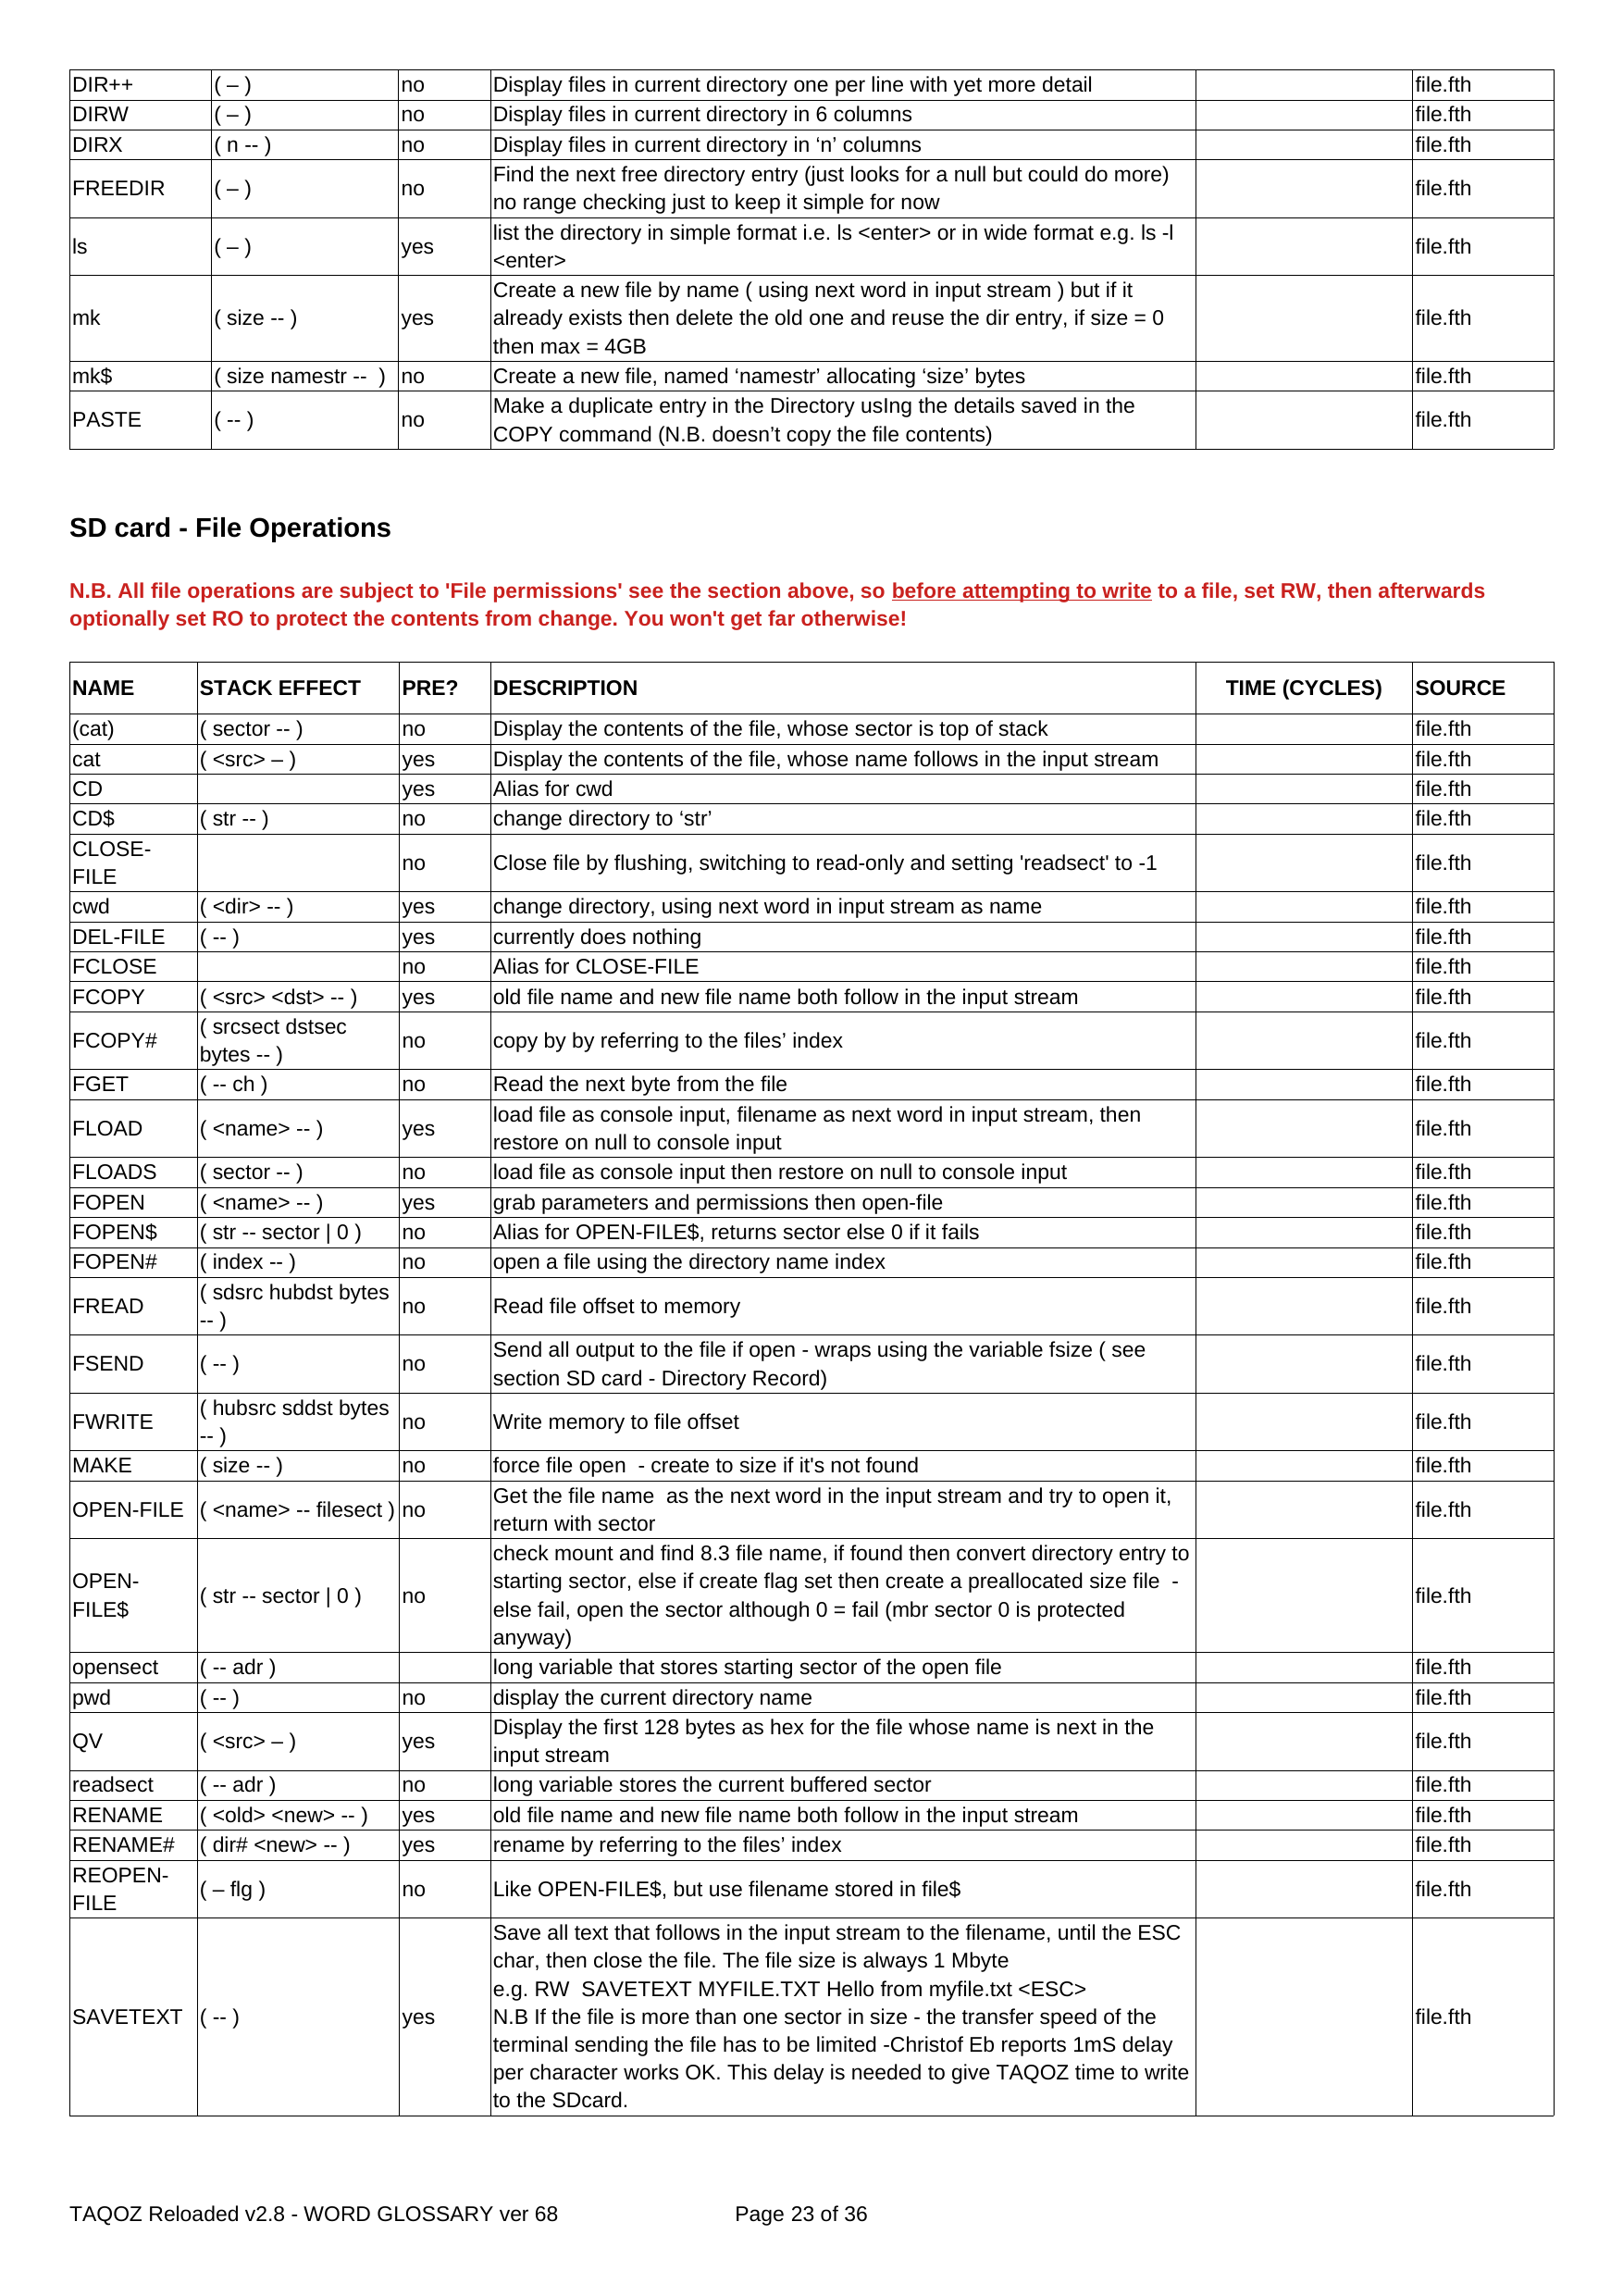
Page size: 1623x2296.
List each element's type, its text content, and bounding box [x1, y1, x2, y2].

table_cell Display the contents of the file, whose name follows in the input stream [491, 745, 1196, 774]
table_cell [1196, 745, 1412, 774]
table_cell file.fth [1413, 1012, 1554, 1069]
table_cell FWRITE [70, 1394, 197, 1450]
table_cell file.fth [1413, 1451, 1554, 1481]
table_cell file.fth [1413, 1653, 1554, 1682]
table_cell readsect [70, 1771, 197, 1800]
table_cell open a file using the directory name index [491, 1248, 1196, 1277]
table_cell no [400, 1451, 490, 1481]
table_cell no [399, 391, 490, 449]
table_cell [1196, 775, 1412, 803]
table_header TIME (CYCLES) [1196, 663, 1412, 714]
table_cell ( <name> -- filesect ) [198, 1482, 399, 1538]
table_cell no [400, 1861, 490, 1917]
table_cell ( size -- ) [198, 1451, 399, 1481]
table_cell yes [400, 1918, 490, 2116]
table_cell [1196, 835, 1412, 891]
table_cell file.fth [1413, 1683, 1554, 1712]
table_cell [1196, 982, 1412, 1011]
table_cell ( size namestr -- ) [212, 362, 398, 391]
table_cell [1196, 1218, 1412, 1247]
table_cell [198, 952, 399, 981]
table_cell MAKE [70, 1451, 197, 1481]
table_cell Make a duplicate entry in the Directory usIng the details saved in the COPY command (N.B. doesn’t copy the file contents) [491, 391, 1196, 449]
table_cell file.fth [1413, 160, 1554, 217]
table_cell [1196, 1482, 1412, 1538]
table_cell [400, 1653, 490, 1682]
table_cell ( hubsrc sddst bytes -- ) [198, 1394, 399, 1450]
table_cell ( str -- ) [198, 804, 399, 834]
table_cell no [400, 1070, 490, 1099]
table_cell file.fth [1413, 1335, 1554, 1393]
table_header SOURCE [1413, 663, 1554, 714]
table_cell no [400, 1683, 490, 1712]
table_cell file.fth [1413, 982, 1554, 1011]
table_cell change directory, using next word in input stream as name [491, 892, 1196, 922]
table_cell Display the contents of the file, whose sector is top of stack [491, 714, 1196, 743]
table_cell [1196, 714, 1412, 743]
table_cell file.fth [1413, 804, 1554, 834]
text N.B. All file operations are subject to 'File permissions' see the section above, so before attempting to write to a file, set RW, then afterwards optionally set RO to protect the contents from change. You won't get far otherwise! [69, 578, 1554, 630]
table_cell [1196, 892, 1412, 922]
table_cell file.fth [1413, 1801, 1554, 1830]
table_cell rename by referring to the files’ index [491, 1831, 1196, 1859]
table_cell [1196, 101, 1412, 130]
table_cell [1196, 1801, 1412, 1830]
table_cell QV [70, 1713, 197, 1769]
table_cell [1196, 391, 1412, 449]
table_cell FCOPY [70, 982, 197, 1011]
table_cell Display files in current directory in 6 columns [491, 101, 1196, 130]
table_cell load file as console input then restore on null to console input [491, 1158, 1196, 1187]
table_cell [1196, 1158, 1412, 1187]
table_cell ( – ) [212, 70, 398, 99]
table_cell grab parameters and permissions then open-file [491, 1188, 1196, 1217]
table_cell load file as console input, filename as next word in input stream, then restore on null to console input [491, 1100, 1196, 1157]
table_cell no [399, 70, 490, 99]
table_cell no [400, 1012, 490, 1069]
table_cell FREAD [70, 1278, 197, 1334]
table_cell ( <src> <dst> -- ) [198, 982, 399, 1011]
table_cell FCOPY# [70, 1012, 197, 1069]
table_cell file.fth [1413, 70, 1554, 99]
table_cell yes [400, 892, 490, 922]
table_cell file.fth [1413, 892, 1554, 922]
table_cell cat [70, 745, 197, 774]
table_cell file.fth [1413, 101, 1554, 130]
table_cell yes [400, 982, 490, 1011]
table_cell no [399, 101, 490, 130]
table_cell Alias for OPEN-FILE$, returns sector else 0 if it fails [491, 1218, 1196, 1247]
table_cell RENAME# [70, 1831, 197, 1859]
table_cell yes [400, 1100, 490, 1157]
table_cell [1196, 1070, 1412, 1099]
table_cell ( – ) [212, 218, 398, 275]
table_cell SAVETEXT [70, 1918, 197, 2116]
table_cell ( sdsrc hubdst bytes -- ) [198, 1278, 399, 1334]
table_cell [1196, 276, 1412, 361]
table_cell Get the file name as the next word in the input stream and try to open it, return with sector [491, 1482, 1196, 1538]
table_cell ( -- ) [198, 1683, 399, 1712]
table_cell ( -- ch ) [198, 1070, 399, 1099]
table_cell file.fth [1413, 1394, 1554, 1450]
table_cell Send all output to the file if open - wraps using the variable fsize ( see section SD card - Directory Record) [491, 1335, 1196, 1393]
table_cell Alias for CLOSE-FILE [491, 952, 1196, 981]
table_cell file.fth [1413, 1771, 1554, 1800]
table_cell file.fth [1413, 362, 1554, 391]
table_cell file.fth [1413, 1158, 1554, 1187]
table_cell [1196, 1713, 1412, 1769]
table_cell PASTE [70, 391, 211, 449]
table_cell FOPEN$ [70, 1218, 197, 1247]
table_cell file.fth [1413, 1539, 1554, 1652]
table_cell [1196, 1394, 1412, 1450]
table_cell yes [400, 923, 490, 951]
table_cell DEL-FILE [70, 923, 197, 951]
table_cell ( -- adr ) [198, 1771, 399, 1800]
table_cell no [400, 1158, 490, 1187]
table_cell FLOAD [70, 1100, 197, 1157]
table_cell Display the first 128 bytes as hex for the file whose name is next in the input stream [491, 1713, 1196, 1769]
table_cell [1196, 1831, 1412, 1859]
table_cell ( n -- ) [212, 130, 398, 159]
table_cell ( -- adr ) [198, 1653, 399, 1682]
table_cell [198, 775, 399, 803]
table_cell ( sector -- ) [198, 714, 399, 743]
table_cell FREEDIR [70, 160, 211, 217]
table_cell Write memory to file offset [491, 1394, 1196, 1450]
table_cell ( str -- sector | 0 ) [198, 1218, 399, 1247]
table_cell Like OPEN-FILE$, but use filename stored in file$ [491, 1861, 1196, 1917]
table_cell ( index -- ) [198, 1248, 399, 1277]
table_cell yes [400, 1713, 490, 1769]
table_cell [1196, 1861, 1412, 1917]
table_cell display the current directory name [491, 1683, 1196, 1712]
table_cell ( str -- sector | 0 ) [198, 1539, 399, 1652]
table_cell [1196, 130, 1412, 159]
table_cell no [400, 714, 490, 743]
table_cell FSEND [70, 1335, 197, 1393]
table_cell no [400, 952, 490, 981]
table_cell no [400, 1278, 490, 1334]
table_cell no [399, 130, 490, 159]
table_cell ( dir# <new> -- ) [198, 1831, 399, 1859]
table_cell cwd [70, 892, 197, 922]
table_cell FOPEN# [70, 1248, 197, 1277]
table_cell DIRW [70, 101, 211, 130]
table_cell file.fth [1413, 1861, 1554, 1917]
table_cell no [400, 1539, 490, 1652]
table_cell file.fth [1413, 1248, 1554, 1277]
table_cell file.fth [1413, 130, 1554, 159]
table_cell no [400, 1335, 490, 1393]
table_header STACK EFFECT [198, 663, 399, 714]
table_cell ( – flg ) [198, 1861, 399, 1917]
table_cell yes [400, 1831, 490, 1859]
table_cell no [400, 1218, 490, 1247]
table_cell no [400, 1771, 490, 1800]
table_cell file.fth [1413, 1831, 1554, 1859]
table_cell FOPEN [70, 1188, 197, 1217]
table_cell yes [400, 1188, 490, 1217]
table_cell file.fth [1413, 923, 1554, 951]
table_cell file.fth [1413, 952, 1554, 981]
table_cell [1196, 362, 1412, 391]
table_cell no [399, 362, 490, 391]
table_cell currently does nothing [491, 923, 1196, 951]
table_cell no [399, 160, 490, 217]
table_cell file.fth [1413, 1188, 1554, 1217]
table_header DESCRIPTION [491, 663, 1196, 714]
table_cell mk [70, 276, 211, 361]
table_cell yes [400, 1801, 490, 1830]
table_cell Read file offset to memory [491, 1278, 1196, 1334]
table_cell ( <name> -- ) [198, 1188, 399, 1217]
table_cell [1196, 1539, 1412, 1652]
table_cell Read the next byte from the file [491, 1070, 1196, 1099]
table_cell [1196, 1771, 1412, 1800]
table_cell file.fth [1413, 1713, 1554, 1769]
table_cell ( sector -- ) [198, 1158, 399, 1187]
table_cell [1196, 160, 1412, 217]
table_cell no [400, 1394, 490, 1450]
table_cell ( -- ) [212, 391, 398, 449]
table_cell file.fth [1413, 1218, 1554, 1247]
table_cell ( <old> <new> -- ) [198, 1801, 399, 1830]
table_cell long variable stores the current buffered sector [491, 1771, 1196, 1800]
table_cell Find the next free directory entry (just looks for a null but could do more) no range checking just to keep it simple for now [491, 160, 1196, 217]
table_cell file.fth [1413, 775, 1554, 803]
table_cell CD [70, 775, 197, 803]
table_cell ( <src> – ) [198, 1713, 399, 1769]
table_cell ( – ) [212, 101, 398, 130]
table_cell long variable that stores starting sector of the open file [491, 1653, 1196, 1682]
table_cell file.fth [1413, 218, 1554, 275]
table_cell [1196, 218, 1412, 275]
table_cell yes [399, 276, 490, 361]
table_cell ls [70, 218, 211, 275]
table_cell FLOADS [70, 1158, 197, 1187]
table_cell [1196, 1012, 1412, 1069]
table_cell ( -- ) [198, 1335, 399, 1393]
table_cell [1196, 1918, 1412, 2116]
table_cell [1196, 1188, 1412, 1217]
table_cell ( – ) [212, 160, 398, 217]
table_cell ( size -- ) [212, 276, 398, 361]
table_cell no [400, 835, 490, 891]
table_cell [198, 835, 399, 891]
table_cell yes [400, 745, 490, 774]
table_cell Create a new file by name ( using next word in input stream ) but if it already exists then delete the old one and reuse the dir entry, if size = 0 then max = 4GB [491, 276, 1196, 361]
table_cell change directory to ‘str’ [491, 804, 1196, 834]
table_cell RENAME [70, 1801, 197, 1830]
table_cell REOPEN-FILE [70, 1861, 197, 1917]
table_cell FCLOSE [70, 952, 197, 981]
table_cell Display files in current directory in ‘n’ columns [491, 130, 1196, 159]
table_cell file.fth [1413, 1482, 1554, 1538]
table_cell Alias for cwd [491, 775, 1196, 803]
table_cell Close file by flushing, switching to read-only and setting 'readsect' to -1 [491, 835, 1196, 891]
table_cell [1196, 1653, 1412, 1682]
table_cell yes [400, 775, 490, 803]
table_cell opensect [70, 1653, 197, 1682]
table_cell file.fth [1413, 745, 1554, 774]
table_cell list the directory in simple format i.e. ls <enter> or in wide format e.g. ls -l <enter> [491, 218, 1196, 275]
table_cell file.fth [1413, 276, 1554, 361]
table_cell force file open - create to size if it's not found [491, 1451, 1196, 1481]
table_cell old file name and new file name both follow in the input stream [491, 1801, 1196, 1830]
table_cell pwd [70, 1683, 197, 1712]
table_cell [1196, 1100, 1412, 1157]
table_cell copy by by referring to the files’ index [491, 1012, 1196, 1069]
table_cell Save all text that follows in the input stream to the filename, until the ESC char, then close the file. The file size is always 1 Mbyte e.g. RW SAVETEXT MYFILE.TXT Hello from myfile.txt <ESC> N.B If the file is more than one sector in size - the transfer speed of the terminal sending the file has to be limited -Christof Eb reports 1mS delay per character works OK. This delay is needed to give TAQOZ time to write to the SDcard. [491, 1918, 1196, 2116]
table_cell check mount and find 8.3 file name, if found then convert directory entry to starting sector, else if create flag set then create a preallocated size file - else fail, open the sector although 0 = fail (mbr sector 0 is protected anyway) [491, 1539, 1196, 1652]
table_cell file.fth [1413, 714, 1554, 743]
table_cell Display files in current directory one per line with yet more detail [491, 70, 1196, 99]
subtitle SD card - File Operations [69, 512, 1554, 542]
table_cell CD$ [70, 804, 197, 834]
table_cell [1196, 1683, 1412, 1712]
table_cell OPEN-FILE [70, 1482, 197, 1538]
table_cell file.fth [1413, 1100, 1554, 1157]
table_cell OPEN-FILE$ [70, 1539, 197, 1652]
table_cell ( <name> -- ) [198, 1100, 399, 1157]
table_cell file.fth [1413, 391, 1554, 449]
table_cell ( -- ) [198, 923, 399, 951]
table_cell [1196, 1451, 1412, 1481]
table_cell [1196, 923, 1412, 951]
table_cell Create a new file, named ‘namestr’ allocating ‘size’ bytes [491, 362, 1196, 391]
table_cell no [400, 804, 490, 834]
table_cell CLOSE-FILE [70, 835, 197, 891]
table_header PRE? [400, 663, 490, 714]
table_cell ( -- ) [198, 1918, 399, 2116]
table_cell file.fth [1413, 835, 1554, 891]
table_cell no [400, 1248, 490, 1277]
table_cell mk$ [70, 362, 211, 391]
table_cell DIRX [70, 130, 211, 159]
table_cell [1196, 70, 1412, 99]
table_cell FGET [70, 1070, 197, 1099]
table_cell [1196, 804, 1412, 834]
table_cell no [400, 1482, 490, 1538]
table_cell file.fth [1413, 1070, 1554, 1099]
table_cell ( <src> – ) [198, 745, 399, 774]
table_cell file.fth [1413, 1918, 1554, 2116]
table_cell [1196, 1335, 1412, 1393]
table_cell ( srcsect dstsec bytes -- ) [198, 1012, 399, 1069]
table_cell ( <dir> -- ) [198, 892, 399, 922]
table_cell [1196, 1278, 1412, 1334]
table_cell old file name and new file name both follow in the input stream [491, 982, 1196, 1011]
table_header NAME [70, 663, 197, 714]
table_cell [1196, 1248, 1412, 1277]
table_cell [1196, 952, 1412, 981]
table_cell (cat) [70, 714, 197, 743]
table_cell yes [399, 218, 490, 275]
table_cell file.fth [1413, 1278, 1554, 1334]
table_cell DIR++ [70, 70, 211, 99]
